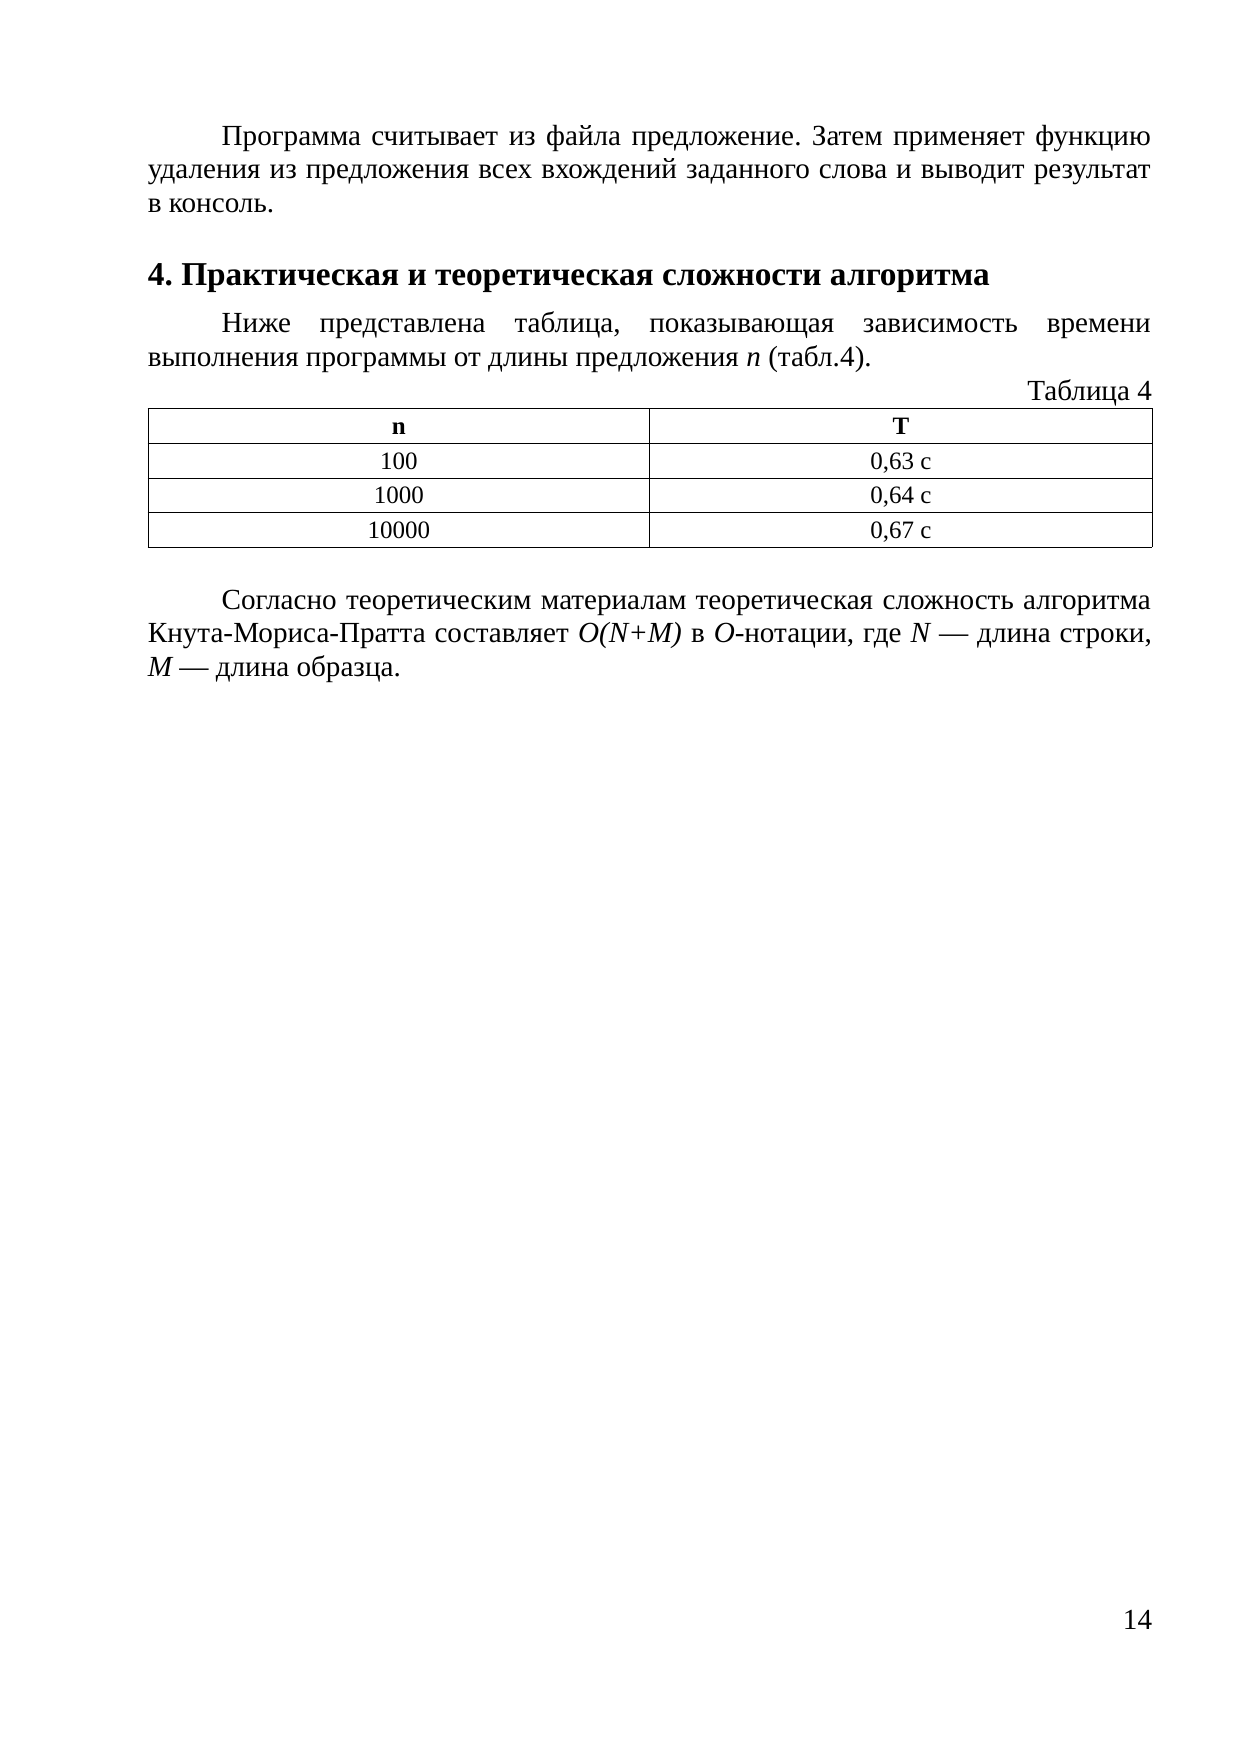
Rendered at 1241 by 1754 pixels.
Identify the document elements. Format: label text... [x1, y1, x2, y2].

table_cell 100 [149, 444, 649, 478]
table_cell 0,64 с [650, 479, 1152, 512]
subtitle 4. Практическая и теоретическая сложности алгоритма [148, 254, 1152, 293]
table_cell 0,67 с [650, 513, 1152, 547]
text Таблица 4 [148, 373, 1152, 407]
text Ниже представлена таблица, показывающая зависимость времени выполнения программы от длины предложения n (табл.4). [148, 305, 1152, 372]
table_cell 10000 [149, 513, 649, 547]
table_cell 0,63 с [650, 444, 1152, 478]
table_header n [149, 409, 649, 443]
table_header T [650, 409, 1152, 443]
text Программа считывает из файла предложение. Затем применяет функцию удаления из предложения всех вхождений заданного слова и выводит результат в консоль. [148, 118, 1152, 219]
text Согласно теоретическим материалам теоретическая сложность алгоритма Кнута-Мориса-Пратта составляет O(N+M) в O-нотации, где N — длина строки, M — длина образца. [148, 582, 1152, 682]
table_cell 1000 [149, 479, 649, 512]
